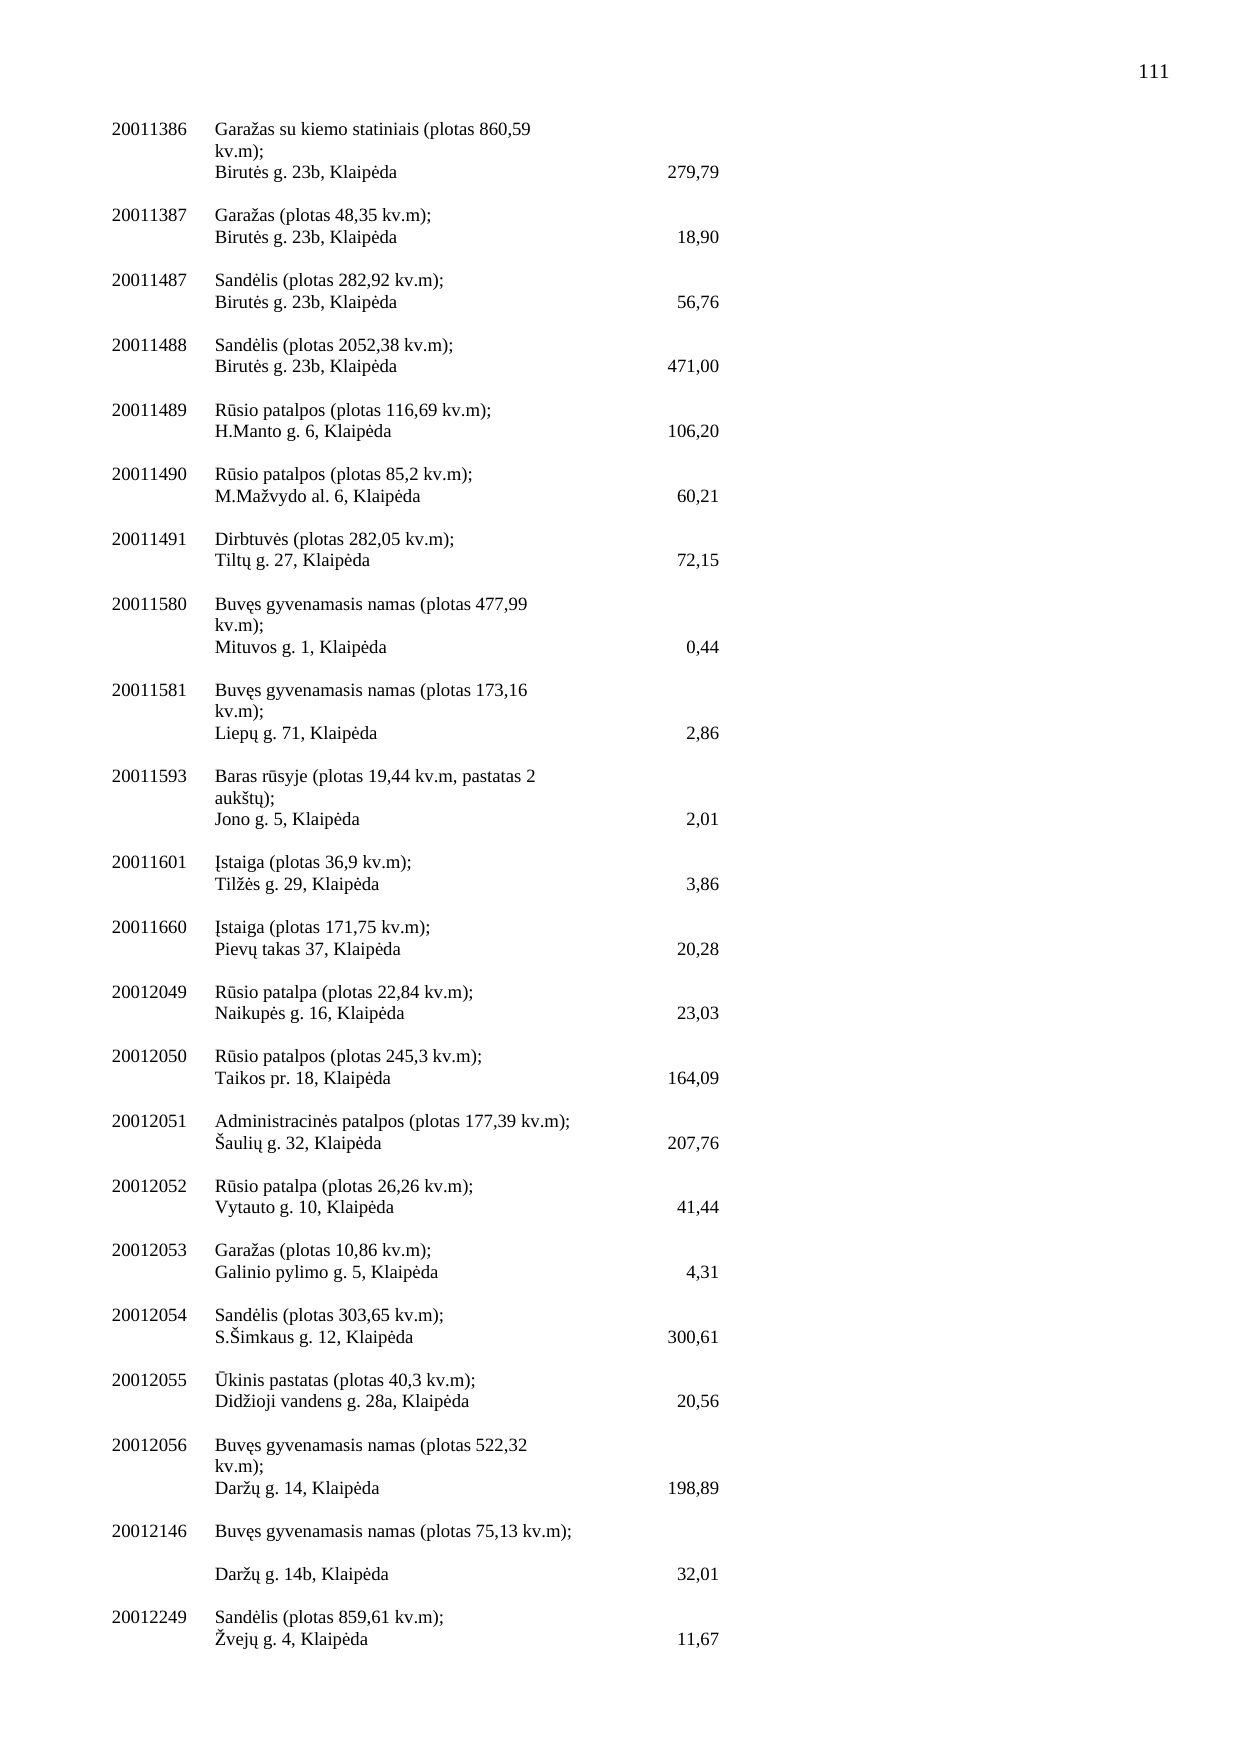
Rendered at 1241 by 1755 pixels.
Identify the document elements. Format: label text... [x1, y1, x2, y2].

table_cell [975, 1239, 1104, 1304]
table_cell 20,56 [587, 1369, 735, 1433]
table_cell 106,20 [587, 399, 735, 463]
table_cell 4,31 [587, 1239, 735, 1304]
table_cell [975, 916, 1104, 981]
table_cell 20012052 [100, 1175, 203, 1239]
table_cell [975, 1369, 1104, 1433]
table_cell [975, 1606, 1104, 1671]
table_cell Buvęs gyvenamasis namas (plotas 173,16 kv.m); Liepų g. 71, Klaipėda [203, 679, 587, 765]
table_cell [735, 528, 853, 592]
table_cell 60,21 [587, 463, 735, 528]
table_cell [1104, 118, 1192, 204]
table_cell [1104, 463, 1192, 528]
table_cell Dirbtuvės (plotas 282,05 kv.m); Tiltų g. 27, Klaipėda [203, 528, 587, 592]
table_cell 18,90 [587, 204, 735, 269]
table_cell [1104, 1045, 1192, 1110]
table_cell 20012055 [100, 1369, 203, 1433]
table_cell 56,76 [587, 269, 735, 334]
table_cell [1104, 679, 1192, 765]
table_cell [853, 1520, 974, 1606]
table_cell [853, 1606, 974, 1671]
table_cell Buvęs gyvenamasis namas (plotas 477,99 kv.m); Mituvos g. 1, Klaipėda [203, 593, 587, 679]
table_cell [1104, 334, 1192, 398]
table_cell [975, 765, 1104, 851]
table_cell 207,76 [587, 1110, 735, 1175]
table_cell [853, 1110, 974, 1175]
table_cell [735, 1369, 853, 1433]
table_cell [975, 1434, 1104, 1520]
table_cell [735, 1045, 853, 1110]
table_cell [853, 463, 974, 528]
table_cell 279,79 [587, 118, 735, 204]
table_cell 20012051 [100, 1110, 203, 1175]
table_cell 20011581 [100, 679, 203, 765]
table_cell [735, 463, 853, 528]
table_cell [975, 981, 1104, 1045]
table_cell [735, 1606, 853, 1671]
table_cell [735, 679, 853, 765]
table_cell Garažas (plotas 48,35 kv.m); Birutės g. 23b, Klaipėda [203, 204, 587, 269]
table_cell 20011387 [100, 204, 203, 269]
table_cell [1104, 204, 1192, 269]
table_cell [735, 1239, 853, 1304]
table_cell Sandėlis (plotas 303,65 kv.m); S.Šimkaus g. 12, Klaipėda [203, 1304, 587, 1369]
table_cell 20012054 [100, 1304, 203, 1369]
table_cell Rūsio patalpa (plotas 26,26 kv.m); Vytauto g. 10, Klaipėda [203, 1175, 587, 1239]
table_cell [975, 1175, 1104, 1239]
table_cell [853, 269, 974, 334]
table_cell [735, 1175, 853, 1239]
table_cell Garažas (plotas 10,86 kv.m); Galinio pylimo g. 5, Klaipėda [203, 1239, 587, 1304]
table_cell 198,89 [587, 1434, 735, 1520]
table_cell 20011593 [100, 765, 203, 851]
table_cell [853, 1239, 974, 1304]
table_cell [1104, 981, 1192, 1045]
table_cell 164,09 [587, 1045, 735, 1110]
table_cell [853, 765, 974, 851]
table_cell [735, 204, 853, 269]
table_cell Buvęs gyvenamasis namas (plotas 75,13 kv.m); Daržų g. 14b, Klaipėda [203, 1520, 587, 1606]
table_cell 20011580 [100, 593, 203, 679]
table_cell 20011488 [100, 334, 203, 398]
table_cell Buvęs gyvenamasis namas (plotas 522,32 kv.m); Daržų g. 14, Klaipėda [203, 1434, 587, 1520]
table_cell 20011660 [100, 916, 203, 981]
table_cell 300,61 [587, 1304, 735, 1369]
table_cell Ūkinis pastatas (plotas 40,3 kv.m); Didžioji vandens g. 28a, Klaipėda [203, 1369, 587, 1433]
table_cell 20011386 [100, 118, 203, 204]
table_cell 2,86 [587, 679, 735, 765]
table_cell 20011487 [100, 269, 203, 334]
table_cell [975, 528, 1104, 592]
table_cell 41,44 [587, 1175, 735, 1239]
table_cell [735, 1304, 853, 1369]
table_cell [975, 463, 1104, 528]
table_cell 3,86 [587, 851, 735, 916]
table_cell Sandėlis (plotas 2052,38 kv.m); Birutės g. 23b, Klaipėda [203, 334, 587, 398]
table_cell 20011601 [100, 851, 203, 916]
table_cell Sandėlis (plotas 282,92 kv.m); Birutės g. 23b, Klaipėda [203, 269, 587, 334]
table_cell 20012146 [100, 1520, 203, 1606]
table_cell 72,15 [587, 528, 735, 592]
table_cell [1104, 851, 1192, 916]
table_cell 2,01 [587, 765, 735, 851]
table_cell 20012053 [100, 1239, 203, 1304]
table_cell [975, 851, 1104, 916]
table_cell 20011491 [100, 528, 203, 592]
table_cell Administracinės patalpos (plotas 177,39 kv.m); Šaulių g. 32, Klaipėda [203, 1110, 587, 1175]
table_cell [1104, 1239, 1192, 1304]
table_cell [853, 334, 974, 398]
table_cell [1104, 765, 1192, 851]
table_cell 0,44 [587, 593, 735, 679]
table_cell [735, 118, 853, 204]
table_cell 20,28 [587, 916, 735, 981]
table_cell [735, 593, 853, 679]
table_cell Rūsio patalpa (plotas 22,84 kv.m); Naikupės g. 16, Klaipėda [203, 981, 587, 1045]
table_cell [1104, 1304, 1192, 1369]
table_cell [1104, 1110, 1192, 1175]
table_cell Įstaiga (plotas 36,9 kv.m); Tilžės g. 29, Klaipėda [203, 851, 587, 916]
table_cell [735, 399, 853, 463]
table_cell [735, 1110, 853, 1175]
table_cell 32,01 [587, 1520, 735, 1606]
table_cell Įstaiga (plotas 171,75 kv.m); Pievų takas 37, Klaipėda [203, 916, 587, 981]
table_cell [853, 118, 974, 204]
table_cell [1104, 528, 1192, 592]
table_cell [1104, 1175, 1192, 1239]
table_cell [975, 593, 1104, 679]
table_cell Rūsio patalpos (plotas 245,3 kv.m); Taikos pr. 18, Klaipėda [203, 1045, 587, 1110]
table_cell [1104, 593, 1192, 679]
table_cell 471,00 [587, 334, 735, 398]
table_cell [853, 1304, 974, 1369]
table_cell [975, 1304, 1104, 1369]
table_cell [853, 204, 974, 269]
table_cell [735, 1434, 853, 1520]
table_cell 20012050 [100, 1045, 203, 1110]
table_cell [735, 1520, 853, 1606]
table_cell [1104, 269, 1192, 334]
table_cell [853, 1434, 974, 1520]
table_cell [975, 334, 1104, 398]
table_cell [735, 851, 853, 916]
table_cell [975, 204, 1104, 269]
table_cell 20011490 [100, 463, 203, 528]
table_cell [735, 981, 853, 1045]
table_cell Rūsio patalpos (plotas 116,69 kv.m); H.Manto g. 6, Klaipėda [203, 399, 587, 463]
table_cell [1104, 916, 1192, 981]
table_cell 23,03 [587, 981, 735, 1045]
table_cell [975, 679, 1104, 765]
table_cell [853, 1175, 974, 1239]
table_cell [975, 399, 1104, 463]
table_cell 20012249 [100, 1606, 203, 1671]
table_cell [853, 981, 974, 1045]
table_cell Baras rūsyje (plotas 19,44 kv.m, pastatas 2 aukštų); Jono g. 5, Klaipėda [203, 765, 587, 851]
table_cell [735, 765, 853, 851]
table_cell [735, 269, 853, 334]
table_cell [853, 916, 974, 981]
table_cell [853, 851, 974, 916]
table_cell [975, 1520, 1104, 1606]
table_cell [853, 679, 974, 765]
table_cell [975, 1110, 1104, 1175]
table_cell 11,67 [587, 1606, 735, 1671]
table_cell 20012056 [100, 1434, 203, 1520]
table_cell [735, 916, 853, 981]
table_cell 20011489 [100, 399, 203, 463]
table_cell Sandėlis (plotas 859,61 kv.m); Žvejų g. 4, Klaipėda [203, 1606, 587, 1671]
table_cell [975, 118, 1104, 204]
table_cell [853, 1045, 974, 1110]
table_cell [735, 334, 853, 398]
table_cell [1104, 1369, 1192, 1433]
table_cell [853, 528, 974, 592]
table_cell [1104, 1606, 1192, 1671]
table_cell [975, 269, 1104, 334]
table_cell [1104, 399, 1192, 463]
table_cell Rūsio patalpos (plotas 85,2 kv.m); M.Mažvydo al. 6, Klaipėda [203, 463, 587, 528]
table_cell [853, 399, 974, 463]
table_cell [853, 593, 974, 679]
table_cell [1104, 1434, 1192, 1520]
table_cell Garažas su kiemo statiniais (plotas 860,59 kv.m); Birutės g. 23b, Klaipėda [203, 118, 587, 204]
table_cell [853, 1369, 974, 1433]
table_cell [975, 1045, 1104, 1110]
table_cell [1104, 1520, 1192, 1606]
table_cell 20012049 [100, 981, 203, 1045]
